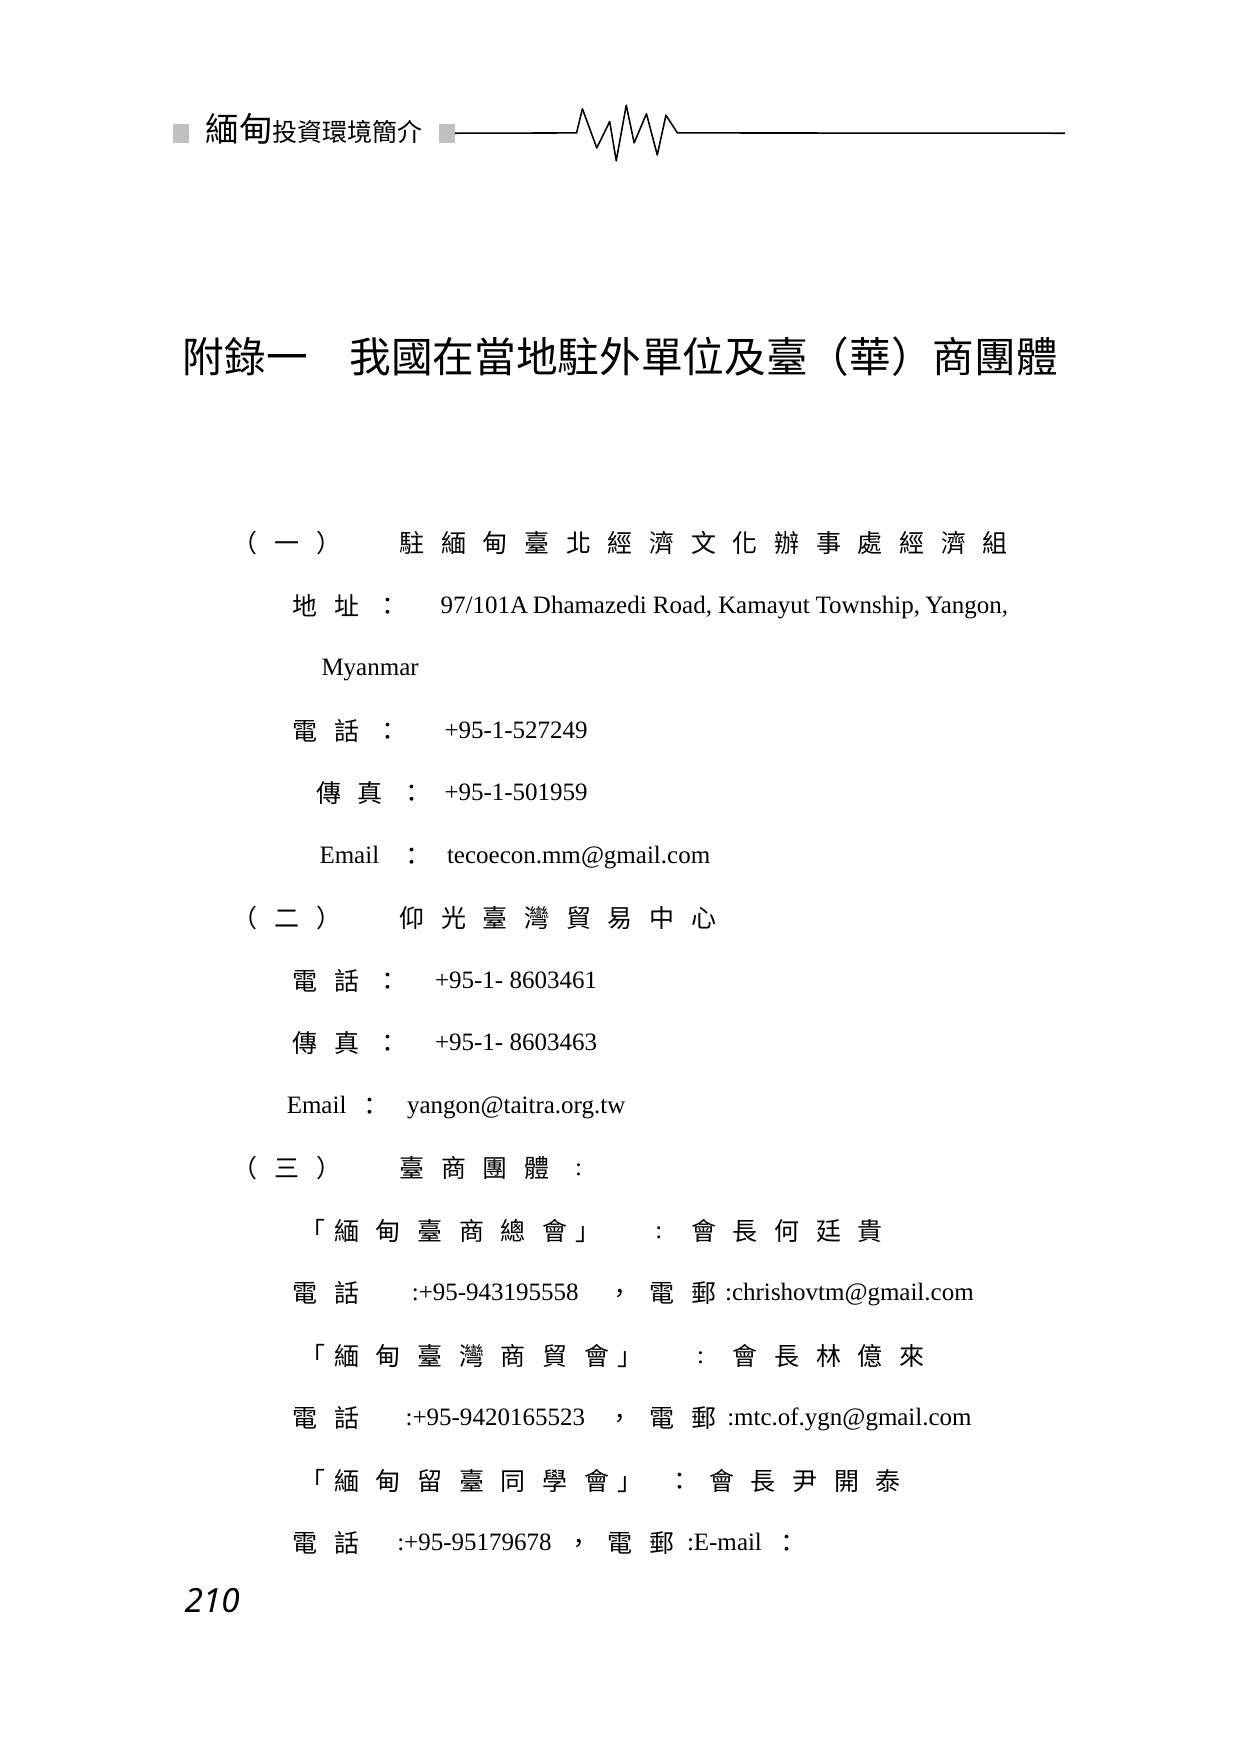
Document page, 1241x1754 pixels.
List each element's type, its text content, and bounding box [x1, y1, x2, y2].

text （二） 仰光臺灣貿易中心 [208, 875, 1058, 938]
text 「緬甸臺商總會」: 會長何廷貴 [208, 1188, 1058, 1250]
text 電話：+95-1-527249 [208, 688, 1058, 750]
text （三） 臺商團體: [208, 1125, 1058, 1188]
text （一） 駐緬甸臺北經濟文化辦事處經濟組 [208, 500, 1058, 563]
text 電話：+95-1- 8603461 [208, 938, 1058, 1000]
text 「緬甸留臺同學會」：會長尹開泰 [208, 1438, 1058, 1500]
text 附錄一 我國在當地駐外單位及臺（華）商團體 [183, 313, 1058, 375]
text 「緬甸臺灣商貿會」: 會長林億來 [208, 1313, 1058, 1375]
text 電話:+95-9420165523，電郵:mtc.of.ygn@gmail.com [208, 1375, 1058, 1438]
text 地址：97/101A Dhamazedi Road, Kamayut Township, Yangon, Myanmar [208, 563, 1058, 688]
text Email：tecoecon.mm@gmail.com [284, 813, 1058, 875]
text 傳真：+95-1- 8603463 [208, 1000, 1058, 1063]
text Email：yangon@taitra.org.tw [208, 1063, 1058, 1125]
text 傳真：+95-1-501959 [284, 750, 1058, 813]
text 電話:+95-943195558，電郵:chrishovtm@gmail.com [208, 1250, 1058, 1313]
text 電話:+95-95179678，電郵:E-mail： [208, 1500, 1058, 1563]
